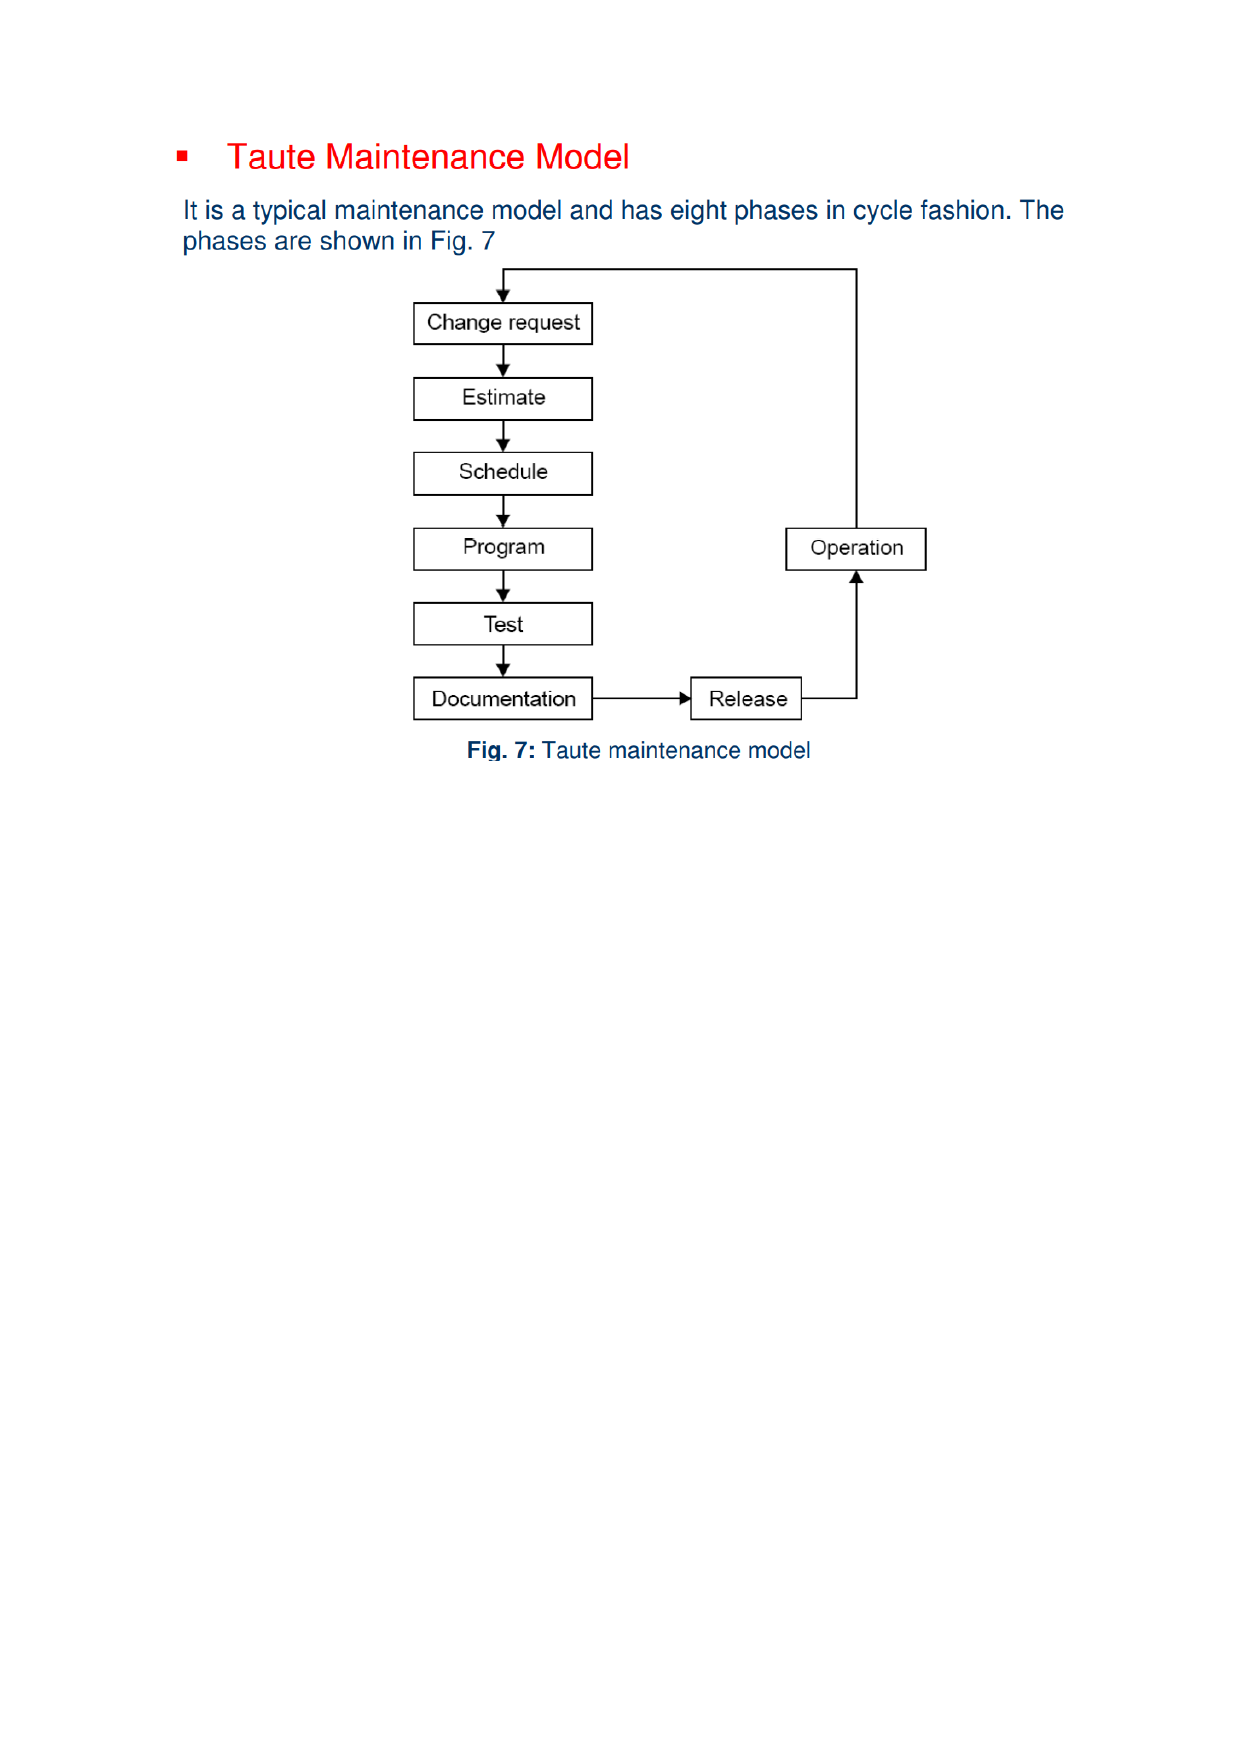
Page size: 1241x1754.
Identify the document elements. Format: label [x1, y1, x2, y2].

picture [159, 139, 1068, 761]
